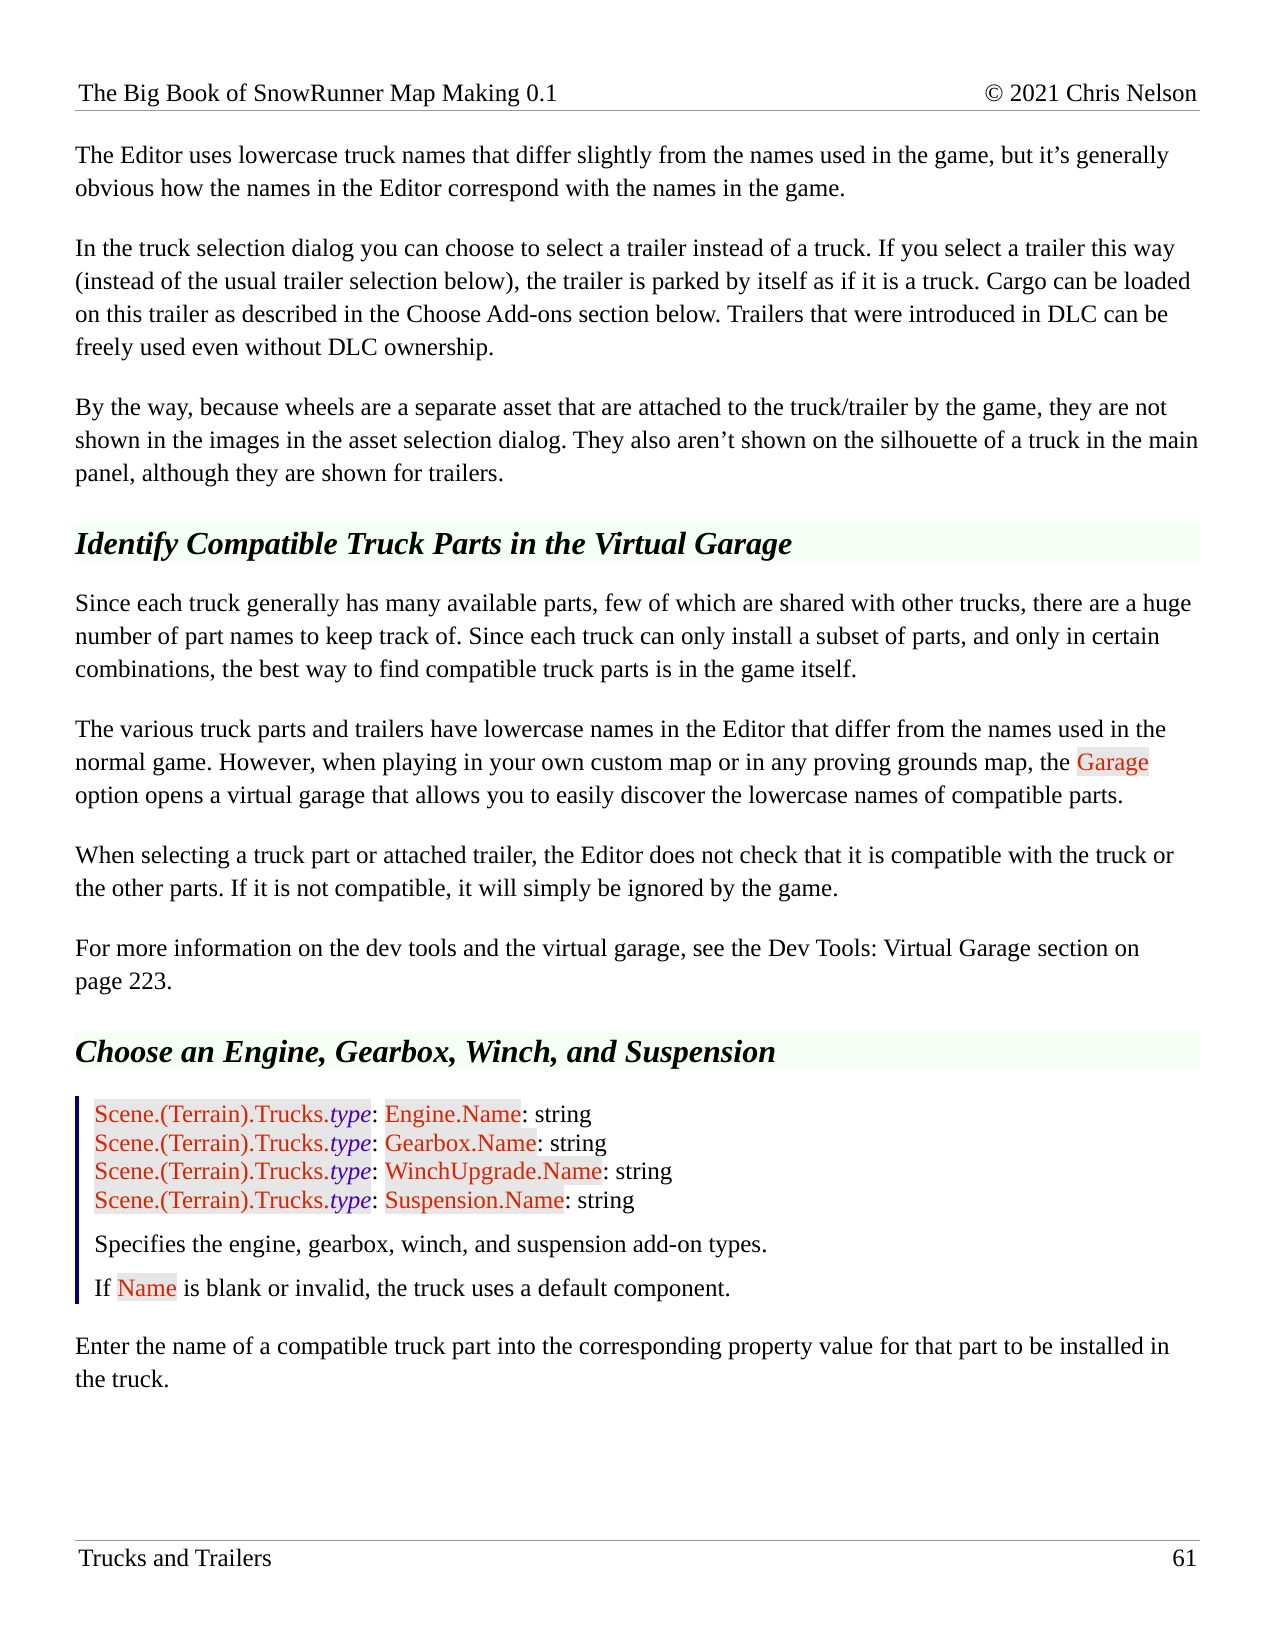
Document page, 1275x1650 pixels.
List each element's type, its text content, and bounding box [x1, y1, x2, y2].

text If Name is blank or invalid, the truck uses a default component. [79, 1270, 1200, 1304]
text The Editor uses lowercase truck names that differ slightly from the names used in the game, but it’s generally obvious how the names in the Editor correspond with the names in the game. [75, 140, 1200, 202]
text By the way, because wheels are a separate asset that are attached to the truck/trailer by the game, they are not shown in the images in the asset selection dialog. They also aren’t shown on the silhouette of a truck in the main panel, although they are shown for trailers. [75, 392, 1200, 487]
text Since each truck generally has many available parts, few of which are shared with other trucks, there are a huge number of part names to keep track of. Since each truck can only install a subset of parts, and only in certain combinations, the best way to find compatible truck parts is in the game itself. [75, 588, 1200, 683]
text Enter the name of a compatible truck part into the corresponding property value for that part to be installed in the truck. [75, 1331, 1200, 1393]
subtitle Choose an Engine, Gearbox, Winch, and Suspension [75, 1032, 1200, 1069]
text The various truck parts and trailers have lowercase names in the Editor that differ from the names used in the normal game. However, when playing in your own custom map or in any proving grounds map, the Garage option opens a virtual garage that allows you to easily discover the lowercase names of compatible parts. [75, 714, 1200, 809]
text Specifies the engine, gearbox, winch, and suspension add-on types. [79, 1226, 1200, 1258]
text For more information on the dev tools and the virtual garage, see the Dev Tools: Virtual Garage section on page 223. [75, 933, 1200, 995]
text Scene.(Terrain).Trucks.type: Engine.Name: string Scene.(Terrain).Trucks.type: Gearbox.Name: string Scene.(Terrain).Trucks.type: WinchUpgrade.Name: string Scene.(Terrain).Trucks.type: Suspension.Name: string [79, 1096, 1200, 1214]
text When selecting a truck part or attached trailer, the Editor does not check that it is compatible with the truck or the other parts. If it is not compatible, it will simply be ignored by the game. [75, 840, 1200, 902]
text In the truck selection dialog you can choose to select a trailer instead of a truck. If you select a trailer this way (instead of the usual trailer selection below), the trailer is parked by itself as if it is a truck. Cargo can be loaded on this trailer as described in the Choose Add-ons section below. Trailers that were introduced in DLC can be freely used even without DLC ownership. [75, 233, 1200, 361]
subtitle Identify Compatible Truck Parts in the Virtual Garage [75, 524, 1200, 561]
